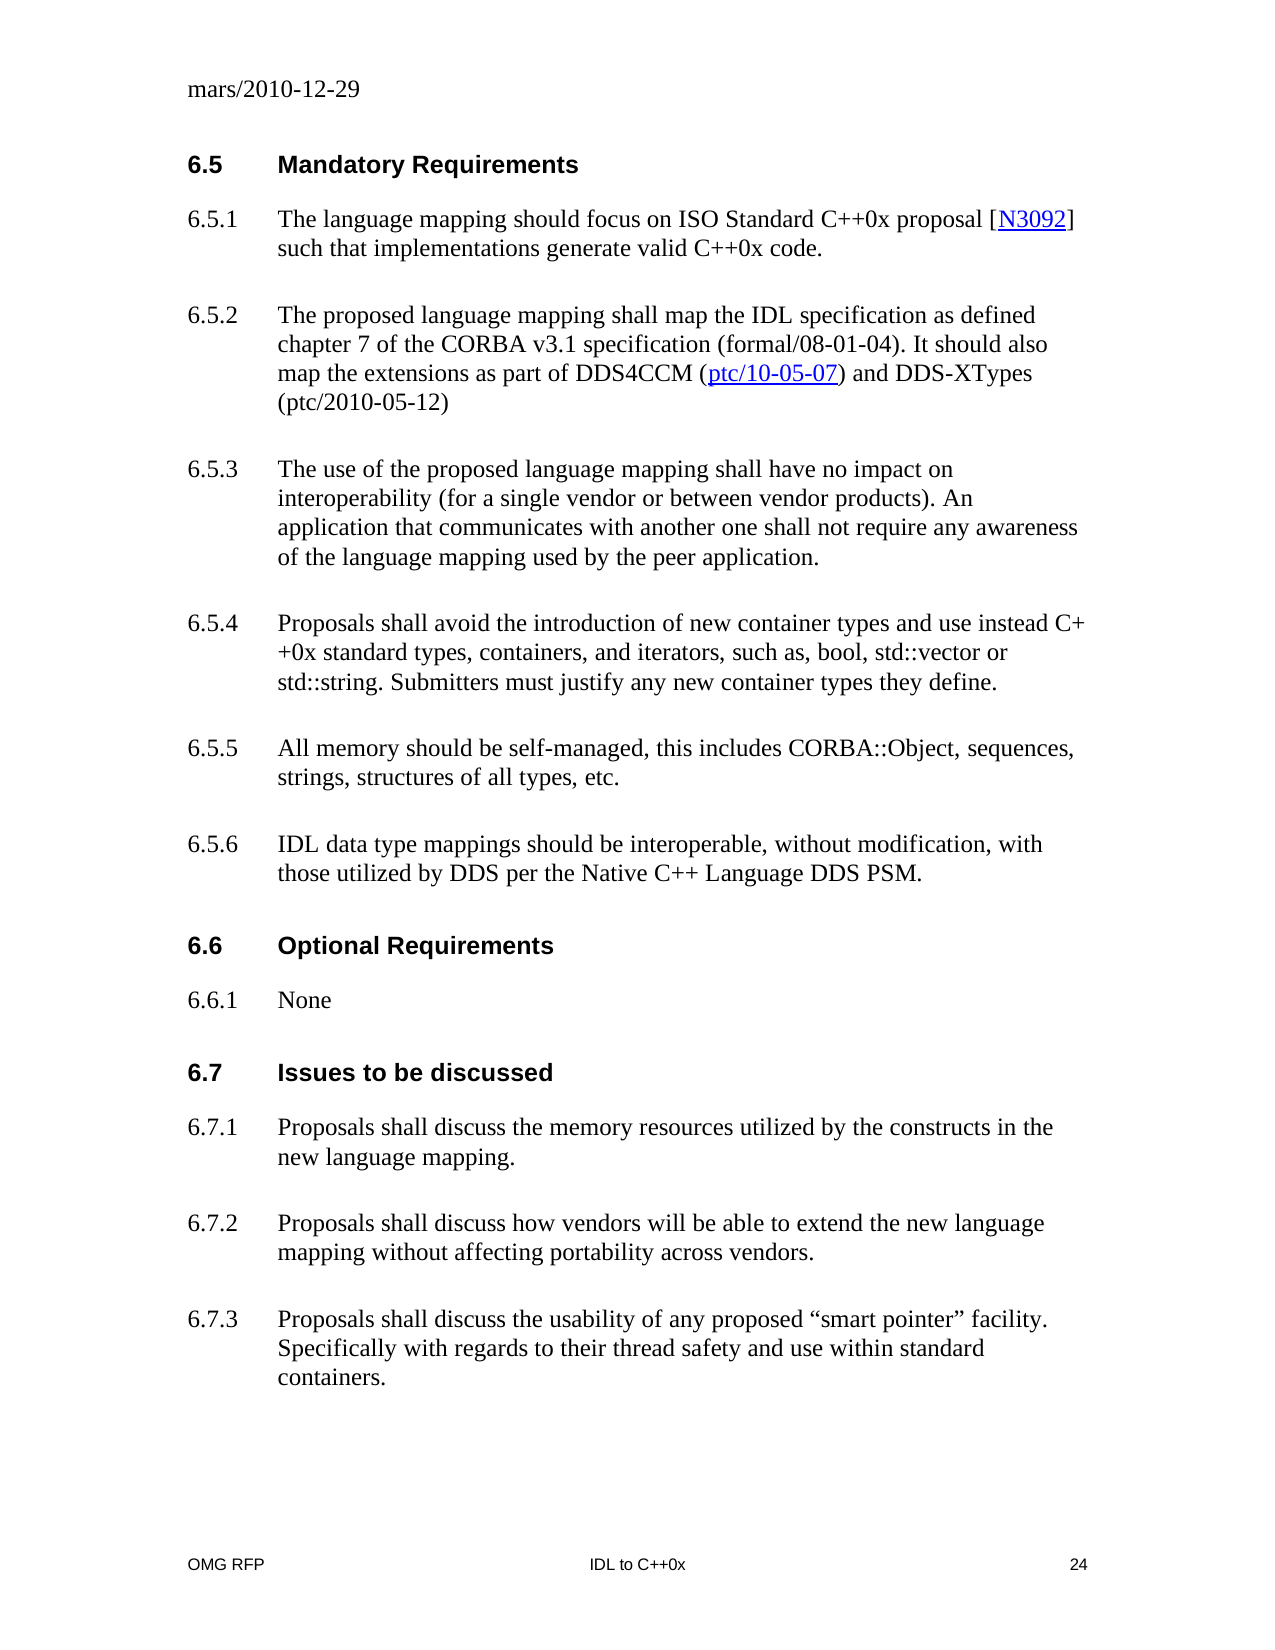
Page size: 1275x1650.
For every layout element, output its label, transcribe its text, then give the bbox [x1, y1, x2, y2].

subtitle Proposals shall discuss the usability of any proposed “smart pointer” facility. Specifically with regards to their thread safety and use within standard containers. [187, 1304, 1087, 1392]
subtitle IDL data type mappings should be interoperable, without modification, with those utilized by DDS per the Native C++ Language DDS PSM. [187, 829, 1087, 887]
subtitle The use of the proposed language mapping shall have no impact on interoperability (for a single vendor or between vendor products). An application that communicates with another one shall not require any awareness of the language mapping used by the peer application. [187, 454, 1087, 571]
subtitle Optional Requirements [187, 931, 1087, 960]
subtitle The proposed language mapping shall map the IDL specification as defined chapter 7 of the CORBA v3.1 specification (formal/08-01-04). It should also map the extensions as part of DDS4CCM (ptc/10-05-07) and DDS-XTypes (ptc/2010-05-12) [187, 300, 1087, 417]
subtitle All memory should be self-managed, this includes CORBA::Object, sequences, strings, structures of all types, etc. [187, 733, 1087, 792]
subtitle Proposals shall avoid the introduction of new container types and use instead C++0x standard types, containers, and iterators, such as, bool, std::vector or std::string. Submitters must justify any new container types they define. [187, 608, 1087, 696]
subtitle None [187, 985, 1087, 1014]
subtitle Mandatory Requirements [187, 150, 1087, 179]
subtitle Proposals shall discuss how vendors will be able to extend the new language mapping without affecting portability across vendors. [187, 1208, 1087, 1267]
subtitle Issues to be discussed [187, 1058, 1087, 1087]
subtitle The language mapping should focus on ISO Standard C++0x proposal [N3092] such that implementations generate valid C++0x code. [187, 204, 1087, 262]
subtitle Proposals shall discuss the memory resources utilized by the constructs in the new language mapping. [187, 1112, 1087, 1171]
